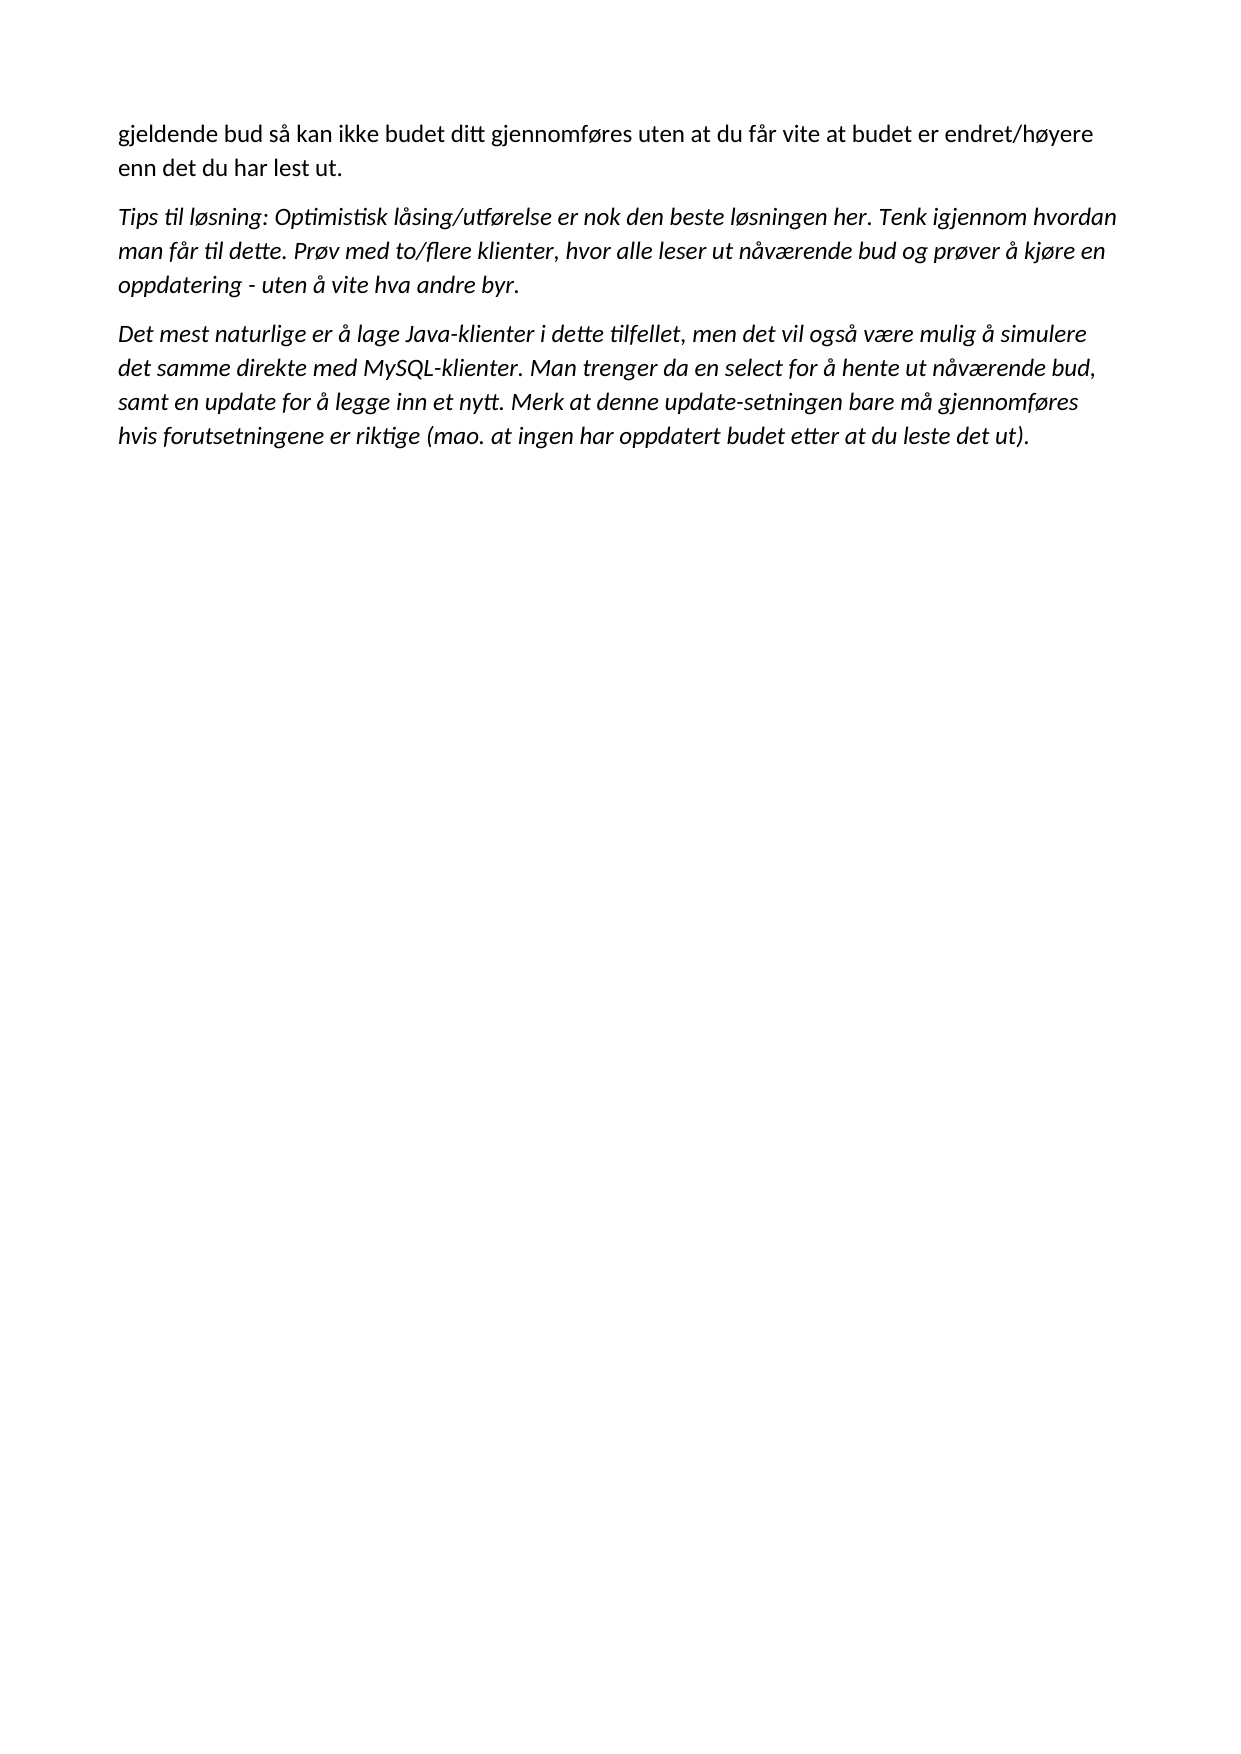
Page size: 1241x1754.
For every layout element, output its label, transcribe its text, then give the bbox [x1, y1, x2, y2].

text Tips til løsning: Optimistisk låsing/utførelse er nok den beste løsningen her. Tenk igjennom hvordan man får til dette. Prøv med to/flere klienter, hvor alle leser ut nåværende bud og prøver å kjøre en oppdatering - uten å vite hva andre byr. [118, 201, 1121, 299]
text Det mest naturlige er å lage Java-klienter i dette tilfellet, men det vil også være mulig å simulere det samme direkte med MySQL-klienter. Man trenger da en select for å hente ut nåværende bud, samt en update for å legge inn et nytt. Merk at denne update-setningen bare må gjennomføres hvis forutsetningene er riktige (mao. at ingen har oppdatert budet etter at du leste det ut). [118, 318, 1121, 451]
text gjeldende bud så kan ikke budet ditt gjennomføres uten at du får vite at budet er endret/høyere enn det du har lest ut. [118, 118, 1121, 182]
